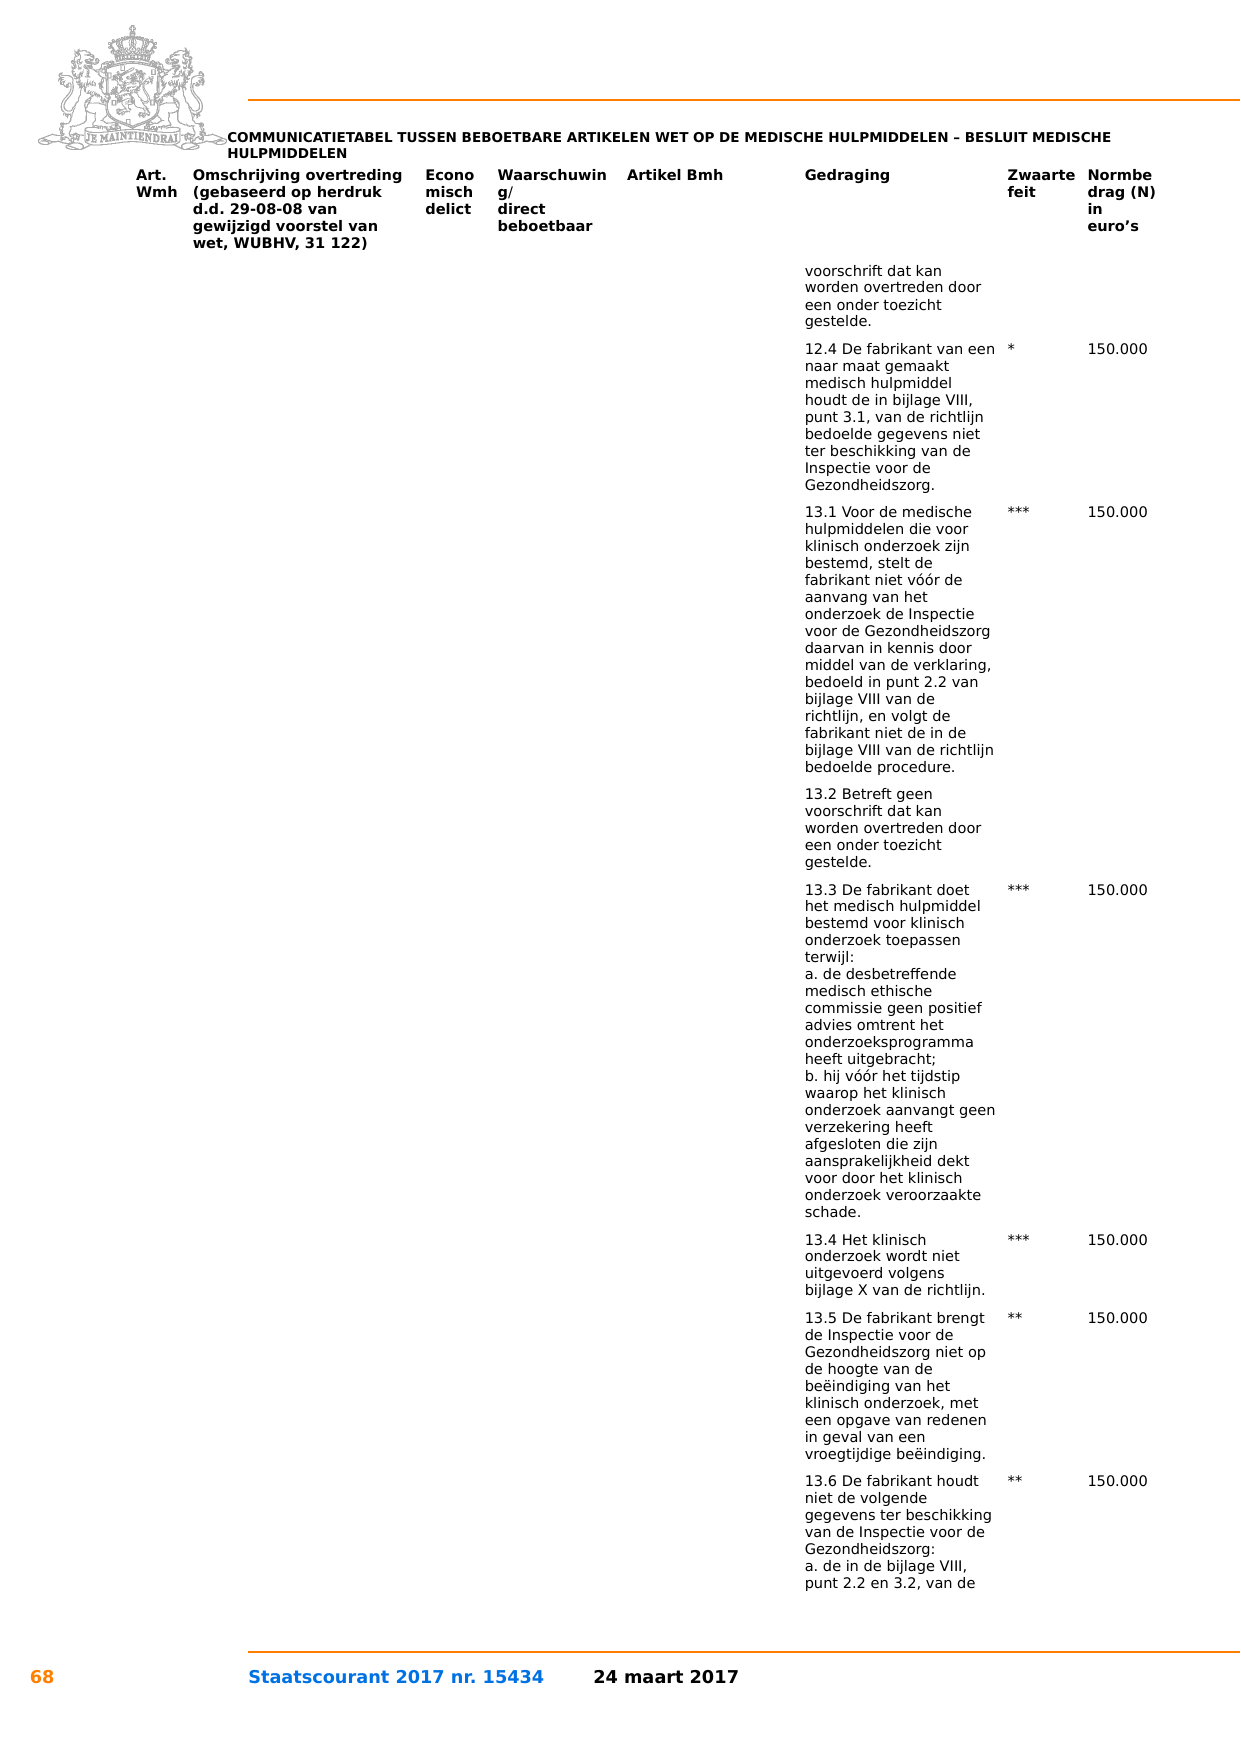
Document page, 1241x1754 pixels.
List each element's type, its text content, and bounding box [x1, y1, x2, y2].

table_cell [492, 1227, 621, 1304]
table_cell [622, 781, 798, 876]
table_cell *** [1002, 877, 1081, 1226]
table_cell [420, 1468, 491, 1596]
table_cell Omschrijving overtreding (gebaseerd op herdruk d.d. 29-08-08 van gewijzigd voorstel van wet, WUBHV, 31 122) [187, 163, 419, 257]
table_cell voorschrift dat kan worden overtreden door een onder toezicht gestelde. [799, 258, 1001, 335]
table_cell 13.5 De fabrikant brengt de Inspectie voor de Gezondheidszorg niet op de hoogte van de beëindiging van het klinisch onderzoek, met een opgave van redenen in geval van een vroegtijdige beëindiging. [799, 1305, 1001, 1467]
table_cell 150.000 [1082, 1227, 1163, 1304]
table_cell [131, 877, 186, 1226]
table_cell *** [1002, 1227, 1081, 1304]
table_cell [1082, 258, 1163, 335]
table_cell [420, 1227, 491, 1304]
picture [38, 25, 227, 150]
table_cell Art. Wmh [131, 163, 186, 257]
table_cell [492, 1305, 621, 1467]
table_cell 13.2 Betreft geen voorschrift dat kan worden overtreden door een onder toezicht gestelde. [799, 781, 1001, 876]
table_cell [131, 1305, 186, 1467]
table_cell * [1002, 336, 1081, 498]
table_cell [420, 781, 491, 876]
table_cell 12.4 De fabrikant van een naar maat gemaakt medisch hulpmiddel houdt de in bijlage VIII, punt 3.1, van de richtlijn bedoelde gegevens niet ter beschikking van de Inspectie voor de Gezondheidszorg. [799, 336, 1001, 498]
table_cell 13.3 De fabrikant doet het medisch hulpmiddel bestemd voor klinisch onderzoek toepassen terwijl: a. de desbetreffende medisch ethische commissie geen positief advies omtrent het onderzoeksprogramma heeft uitgebracht; b. hij vóór het tijdstip waarop het klinisch onderzoek aanvangt geen verzekering heeft afgesloten die zijn aansprakelijkheid dekt voor door het klinisch onderzoek veroorzaakte schade. [799, 877, 1001, 1226]
table_cell [131, 1227, 186, 1304]
table_cell Gedraging [799, 163, 1001, 257]
table_cell 150.000 [1082, 336, 1163, 498]
table_cell [622, 1305, 798, 1467]
table_cell *** [1002, 499, 1081, 780]
table_cell 150.000 [1082, 1468, 1163, 1596]
table_cell [420, 1305, 491, 1467]
table_cell [420, 877, 491, 1226]
table_cell [131, 336, 186, 498]
table_cell [420, 499, 491, 780]
table_cell [622, 336, 798, 498]
table_cell [622, 258, 798, 335]
table_cell [492, 258, 621, 335]
table_cell [420, 336, 491, 498]
table_cell [622, 1227, 798, 1304]
table_cell [492, 781, 621, 876]
table_cell [131, 499, 186, 780]
table_cell [187, 336, 419, 498]
table_cell [1082, 781, 1163, 876]
table_cell [187, 499, 419, 780]
table_cell [131, 1468, 186, 1596]
table_cell Zwaarte feit [1002, 163, 1081, 257]
table_cell [420, 258, 491, 335]
table_cell 150.000 [1082, 1305, 1163, 1467]
table_cell Normbedrag (N) in euro’s [1082, 163, 1163, 257]
table_cell ** [1002, 1305, 1081, 1467]
table_cell [131, 781, 186, 876]
table_cell [622, 877, 798, 1226]
table_cell Economisch delict [420, 163, 491, 257]
table_cell Waarschuwing/ direct beboetbaar [492, 163, 621, 257]
table_cell [187, 1227, 419, 1304]
table_cell [187, 1468, 419, 1596]
table_cell [187, 877, 419, 1226]
table_cell [622, 499, 798, 780]
table_cell 13.4 Het klinisch onderzoek wordt niet uitgevoerd volgens bijlage X van de richtlijn. [799, 1227, 1001, 1304]
table_cell [622, 1468, 798, 1596]
table_cell ** [1002, 1468, 1081, 1596]
table_cell [187, 1305, 419, 1467]
table_cell [131, 258, 186, 335]
table_cell 150.000 [1082, 877, 1163, 1226]
table_cell [492, 1468, 621, 1596]
table_cell [1002, 781, 1081, 876]
table_cell [187, 258, 419, 335]
table_cell 13.1 Voor de medische hulpmiddelen die voor klinisch onderzoek zijn bestemd, stelt de fabrikant niet vóór de aanvang van het onderzoek de Inspectie voor de Gezondheidszorg daarvan in kennis door middel van de verklaring, bedoeld in punt 2.2 van bijlage VIII van de richtlijn, en volgt de fabrikant niet de in de bijlage VIII van de richtlijn bedoelde procedure. [799, 499, 1001, 780]
table_cell [492, 499, 621, 780]
table_cell [1002, 258, 1081, 335]
table_cell [492, 336, 621, 498]
table_cell 13.6 De fabrikant houdt niet de volgende gegevens ter beschikking van de Inspectie voor de Gezondheidszorg: a. de in de bijlage VIII, punt 2.2 en 3.2, van de [799, 1468, 1001, 1596]
table_cell Artikel Bmh [622, 163, 798, 257]
table_cell [187, 781, 419, 876]
table_cell 150.000 [1082, 499, 1163, 780]
table_header COMMUNICATIETABEL TUSSEN BEBOETBARE ARTIKELEN WET OP DE MEDISCHE HULPMIDDELEN – BESLUIT MEDISCHE HULPMIDDELEN [130, 130, 1163, 161]
table_cell [492, 877, 621, 1226]
